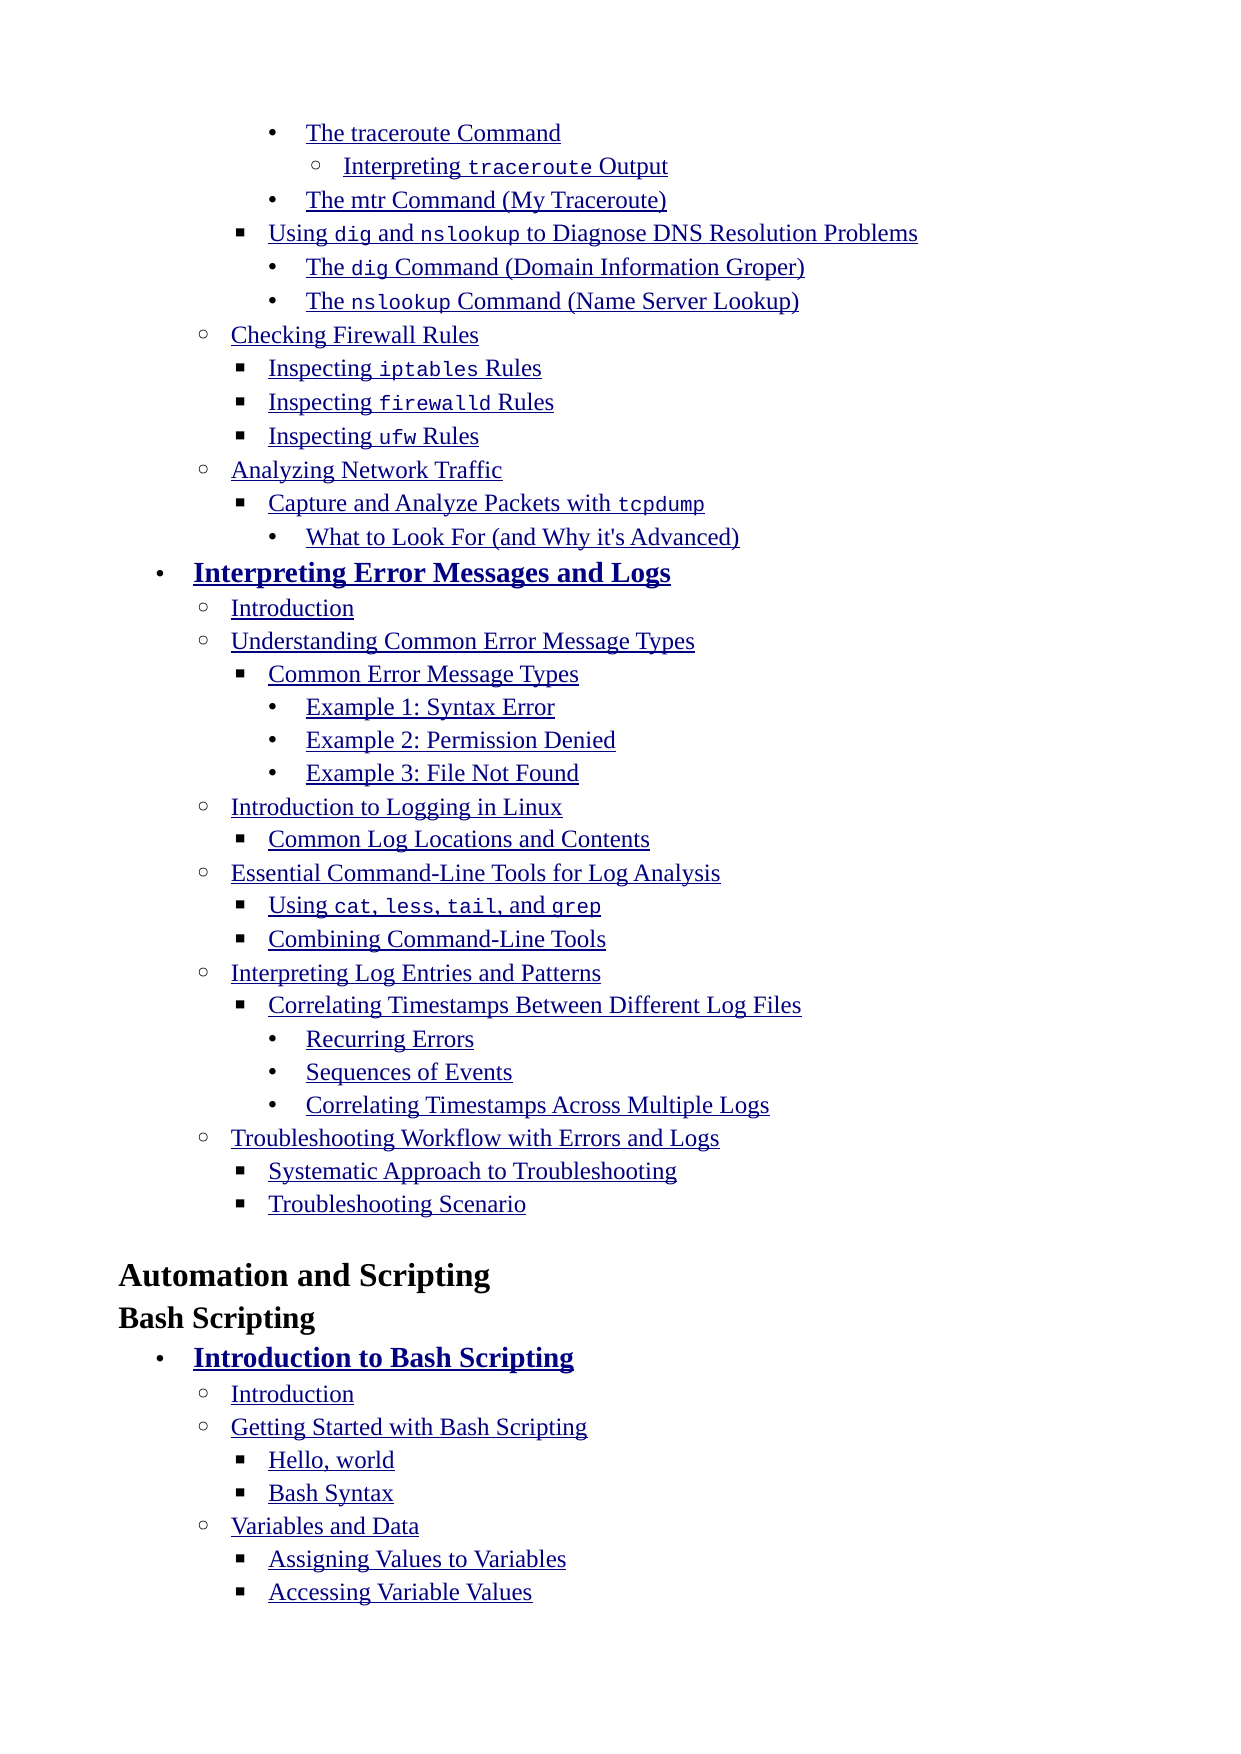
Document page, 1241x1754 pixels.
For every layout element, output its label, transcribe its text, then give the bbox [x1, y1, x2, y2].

list Combining Command-Line Tools [231, 924, 1122, 953]
list Introduction to Logging in Linux [193, 792, 1122, 820]
list What to Look For (and Why it's Advanced) [268, 522, 1122, 551]
list Example 3: File Not Found [268, 758, 1122, 787]
list Correlating Timestamps Between Different Log Files [231, 991, 1122, 1019]
list Example 2: Permission Denied [268, 726, 1122, 754]
list Understanding Common Error Message Types [193, 626, 1122, 655]
list Assigning Values to Variables [231, 1544, 1122, 1572]
list Using cat, less, tail, and grep [231, 891, 1122, 920]
list Correlating Timestamps Across Multiple Logs [268, 1090, 1122, 1118]
list Inspecting firewalld Rules [231, 387, 1122, 417]
list Variables and Data [193, 1511, 1122, 1539]
list Systematic Approach to Troubleshooting [231, 1156, 1122, 1184]
list Interpreting traceroute Output [306, 151, 1122, 181]
list Using dig and nslookup to Diagnose DNS Resolution Problems [231, 218, 1122, 248]
list Inspecting iptables Rules [231, 353, 1122, 383]
list Interpreting Log Entries and Patterns [193, 958, 1122, 986]
list Analyzing Network Traffic [193, 455, 1122, 484]
list Essential Command-Line Tools for Log Analysis [193, 858, 1122, 886]
list Interpreting Error Messages and Logs [156, 555, 1122, 588]
list The traceroute Command [268, 118, 1122, 147]
list Getting Started with Bash Scripting [193, 1412, 1122, 1440]
list Capture and Analyze Packets with tcpdump [231, 488, 1122, 517]
list Example 1: Syntax Error [268, 692, 1122, 721]
list The dig Command (Domain Information Groper) [268, 252, 1122, 282]
list Troubleshooting Scenario [231, 1189, 1122, 1217]
list Common Error Message Types [231, 659, 1122, 688]
list Inspecting ufw Rules [231, 421, 1122, 451]
list The nslookup Command (Name Server Lookup) [268, 286, 1122, 316]
list Checking Firewall Rules [193, 320, 1122, 349]
list Hello, world [231, 1445, 1122, 1473]
list Introduction to Bash Scripting [156, 1340, 1122, 1374]
list Bash Syntax [231, 1478, 1122, 1506]
list Common Log Locations and Contents [231, 824, 1122, 853]
list Troubleshooting Workflow with Errors and Logs [193, 1123, 1122, 1151]
list Accessing Variable Values [231, 1577, 1122, 1606]
list The mtr Command (My Traceroute) [268, 185, 1122, 214]
list Recurring Errors [268, 1024, 1122, 1052]
list Introduction [193, 593, 1122, 622]
text Bash Scripting [118, 1299, 1122, 1335]
list Sequences of Events [268, 1057, 1122, 1085]
list Introduction [193, 1379, 1122, 1407]
text Automation and Scripting [118, 1255, 1122, 1293]
